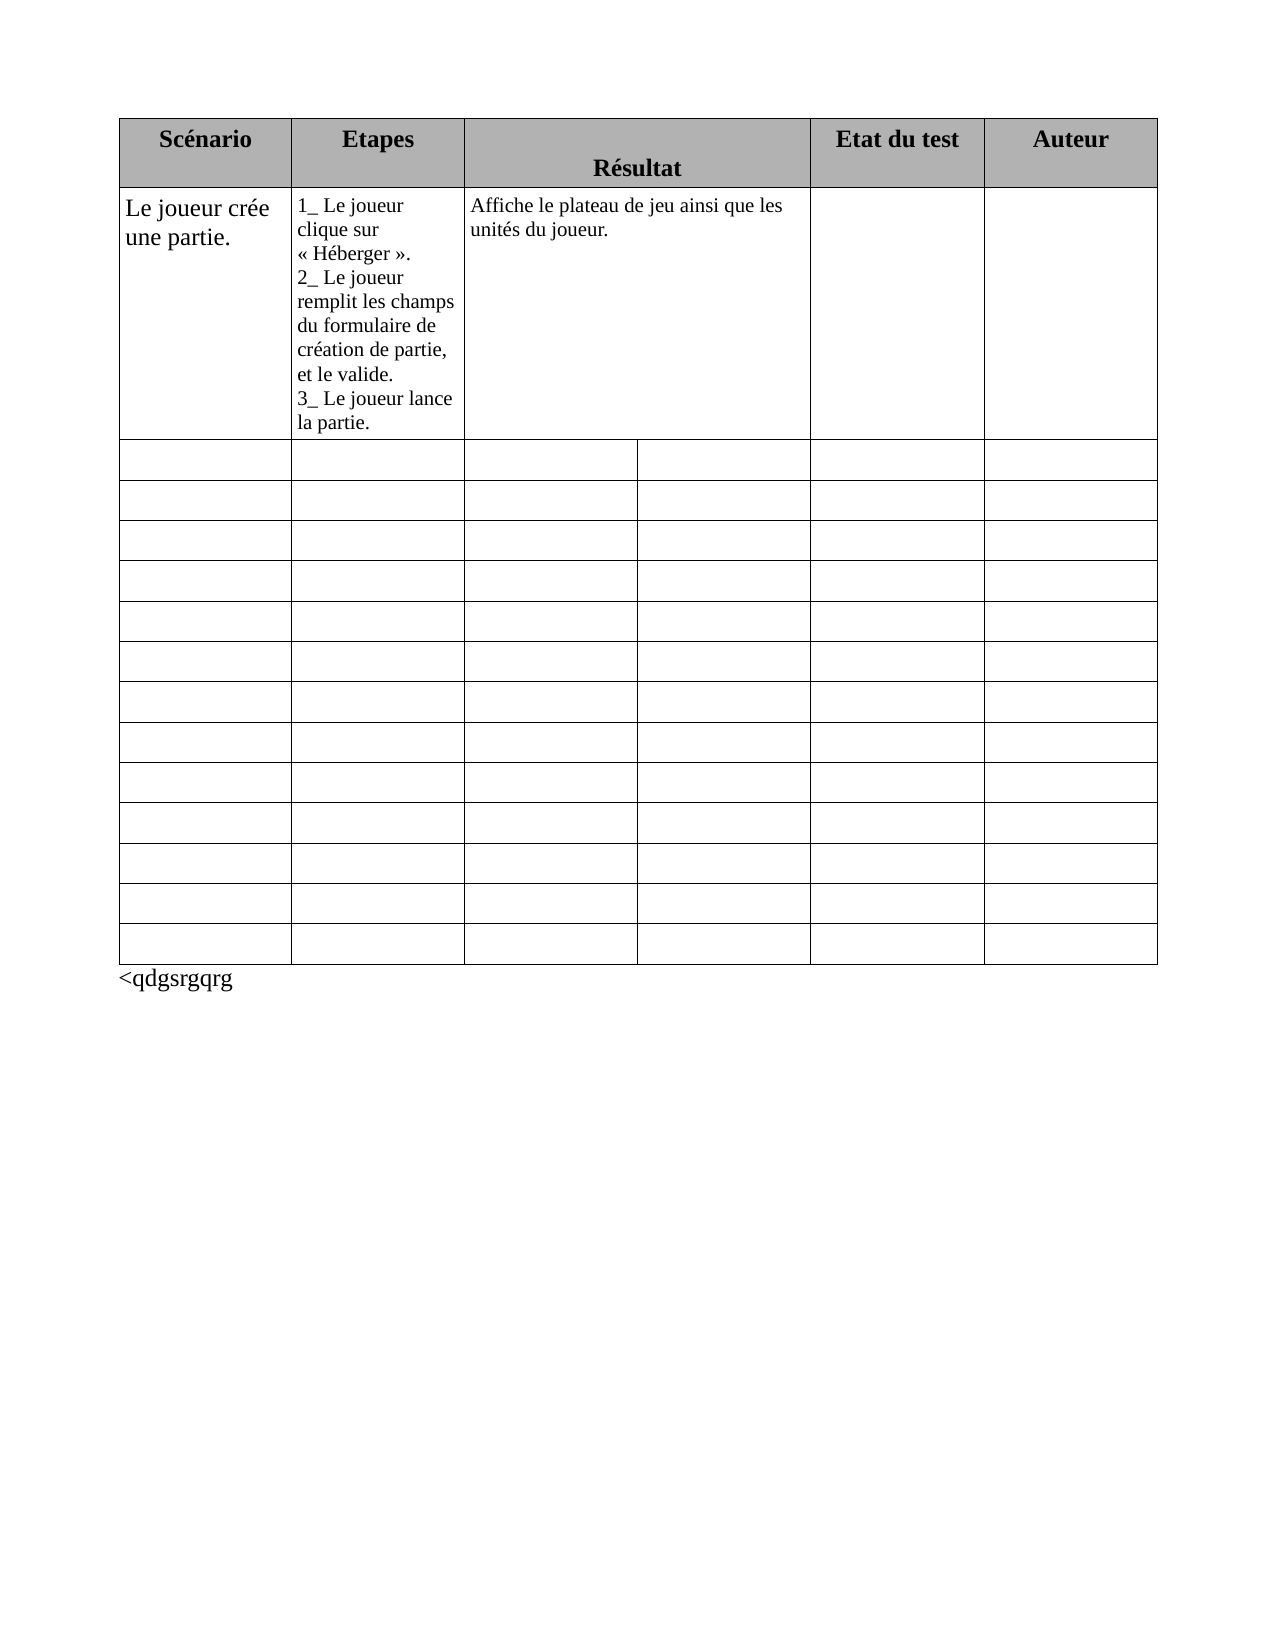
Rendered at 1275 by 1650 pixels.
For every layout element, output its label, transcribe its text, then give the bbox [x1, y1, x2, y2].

table_cell [292, 844, 464, 883]
table_cell [638, 682, 810, 722]
table_cell [811, 602, 984, 641]
table_header Etat du test [811, 119, 984, 187]
table_cell [985, 763, 1157, 802]
table_cell [465, 440, 637, 480]
table_cell [811, 723, 984, 762]
table_cell [465, 682, 637, 722]
table_cell [638, 561, 810, 601]
table_cell [292, 521, 464, 560]
table_cell Affiche le plateau de jeu ainsi que les unités du joueur. [465, 188, 810, 439]
table_cell [292, 602, 464, 641]
table_cell [292, 561, 464, 601]
table_cell [120, 723, 291, 762]
table_cell [985, 723, 1157, 762]
table_cell [638, 481, 810, 520]
table_cell [811, 884, 984, 923]
table_cell [985, 188, 1157, 439]
table_cell [292, 924, 464, 963]
table_cell [985, 844, 1157, 883]
table_cell [292, 481, 464, 520]
table_cell [811, 844, 984, 883]
table_cell [811, 763, 984, 802]
table_cell [465, 521, 637, 560]
table_cell [120, 884, 291, 923]
table_cell [465, 763, 637, 802]
table_cell [120, 763, 291, 802]
table_cell [638, 924, 810, 963]
table_cell [985, 440, 1157, 480]
table_cell [465, 884, 637, 923]
table_cell [292, 682, 464, 722]
table_cell Le joueur crée une partie. [120, 188, 291, 439]
table_cell [120, 561, 291, 601]
table_cell [292, 884, 464, 923]
table_cell 1_ Le joueur clique sur « Héberger ». 2_ Le joueur remplit les champs du formulaire de création de partie, et le valide. 3_ Le joueur lance la partie. [292, 188, 464, 439]
table_cell [638, 844, 810, 883]
table_cell [292, 723, 464, 762]
table_cell [120, 440, 291, 480]
table_cell [120, 924, 291, 963]
table_cell [120, 481, 291, 520]
table_cell [811, 682, 984, 722]
table_cell [811, 561, 984, 601]
table_cell [985, 561, 1157, 601]
table_cell [465, 803, 637, 842]
table_cell [985, 682, 1157, 722]
table_header Scénario [120, 119, 291, 187]
table_cell [811, 642, 984, 681]
table_cell [985, 884, 1157, 923]
table_cell [120, 803, 291, 842]
table_cell [465, 481, 637, 520]
text <qdgsrgqrg [118, 963, 1157, 992]
table_cell [985, 803, 1157, 842]
table_cell [638, 803, 810, 842]
table_cell [985, 642, 1157, 681]
table_cell [120, 844, 291, 883]
table_cell [465, 602, 637, 641]
table_cell [292, 440, 464, 480]
table_cell [465, 924, 637, 963]
table_cell [985, 602, 1157, 641]
table_cell [638, 723, 810, 762]
table_cell [811, 188, 984, 439]
table_cell [120, 521, 291, 560]
table_cell [292, 642, 464, 681]
table_cell [811, 924, 984, 963]
table_cell [811, 803, 984, 842]
table_cell [120, 682, 291, 722]
table_cell [465, 723, 637, 762]
table_cell [638, 440, 810, 480]
table_cell [985, 924, 1157, 963]
table_cell [120, 602, 291, 641]
table_cell [292, 803, 464, 842]
table_cell [985, 521, 1157, 560]
table_cell [811, 521, 984, 560]
table_cell [292, 763, 464, 802]
table_cell [811, 440, 984, 480]
table_cell [465, 561, 637, 601]
table_cell [638, 884, 810, 923]
table_cell [638, 521, 810, 560]
table_cell [638, 763, 810, 802]
table_cell [811, 481, 984, 520]
table_header Résultat [465, 119, 810, 187]
table_header Auteur [985, 119, 1157, 187]
table_cell [120, 642, 291, 681]
table_cell [465, 642, 637, 681]
table_cell [465, 844, 637, 883]
table_header Etapes [292, 119, 464, 187]
table_cell [985, 481, 1157, 520]
table_cell [638, 642, 810, 681]
table_cell [638, 602, 810, 641]
